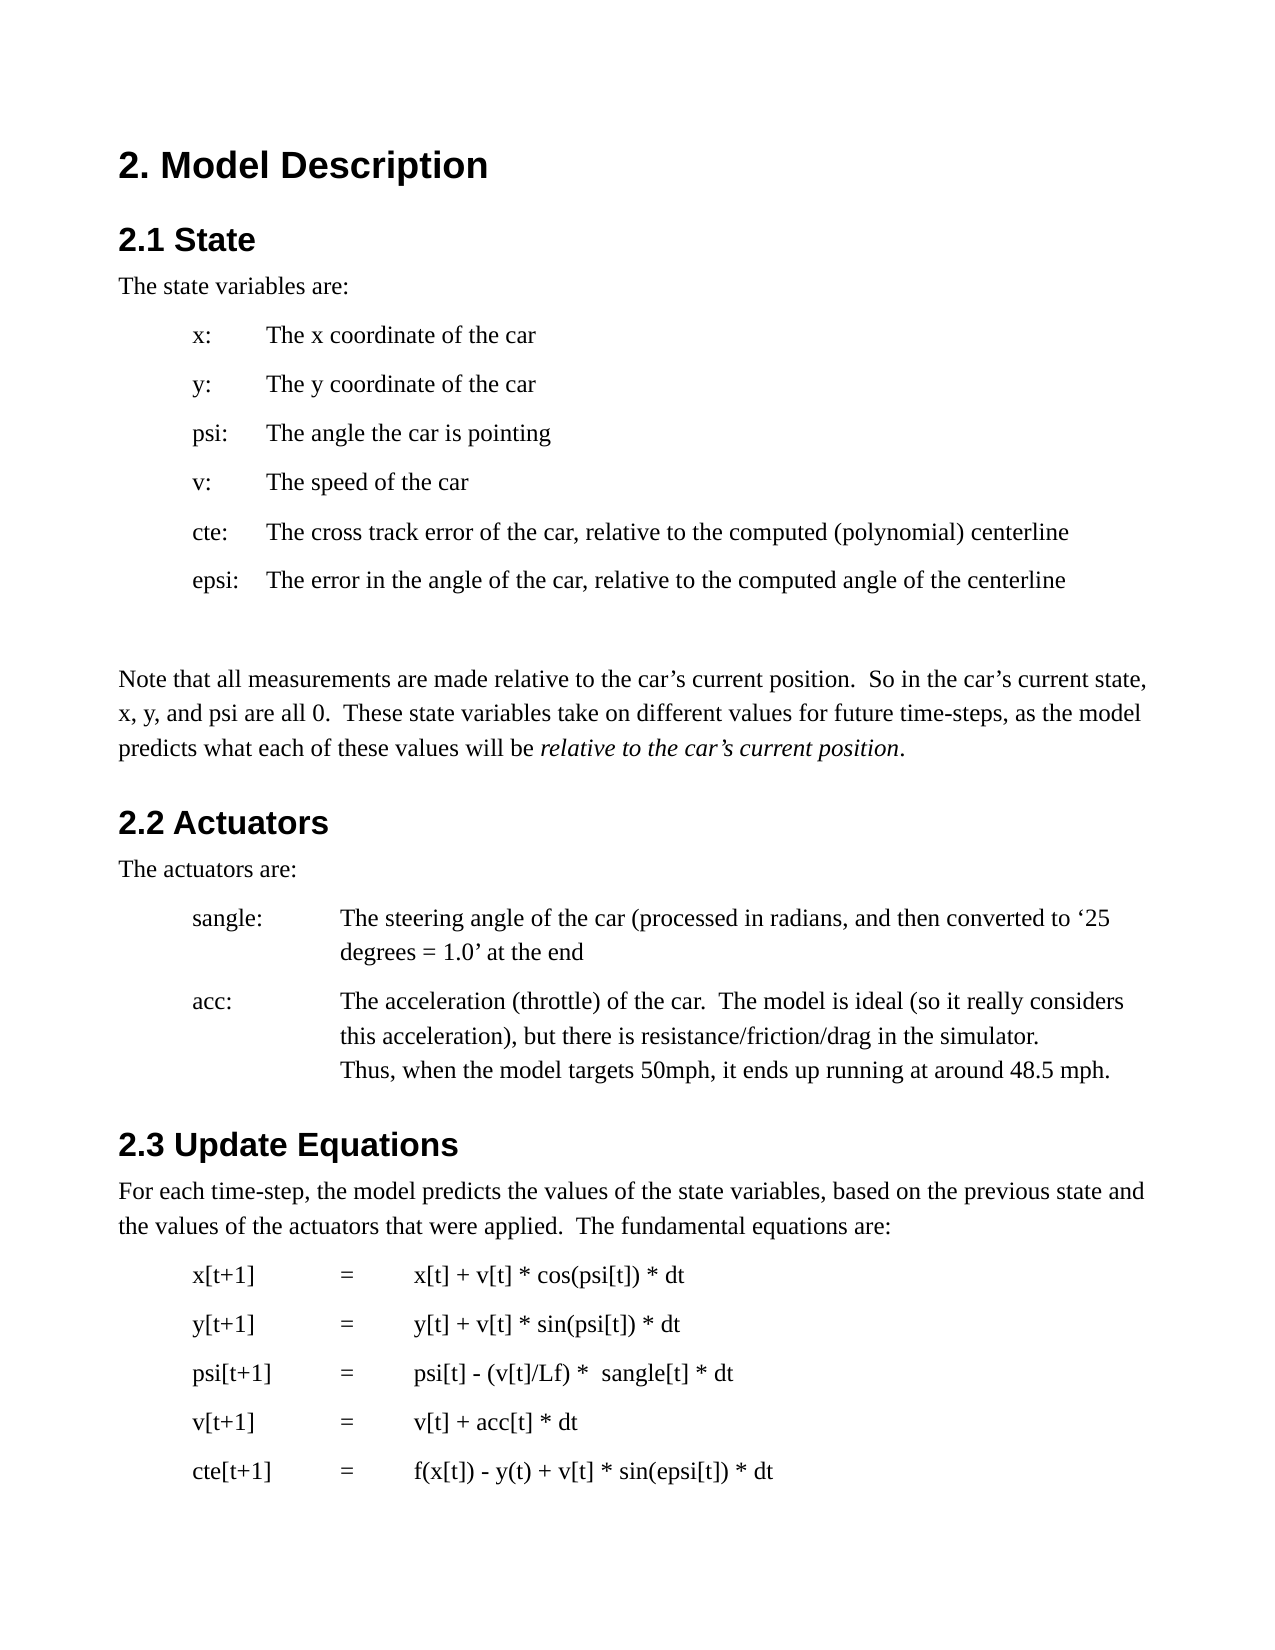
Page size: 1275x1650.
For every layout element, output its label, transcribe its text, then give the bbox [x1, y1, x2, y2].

text epsi: The error in the angle of the car, relative to the computed angle of the centerline [118, 566, 1157, 594]
text v[t+1] = v[t] + acc[t] * dt [118, 1407, 1157, 1436]
text psi: The angle the car is pointing [118, 418, 1157, 447]
subtitle 2. Model Description [118, 143, 1157, 187]
text y[t+1] = y[t] + v[t] * sin(psi[t]) * dt [118, 1309, 1157, 1338]
subtitle 2.3 Update Equations [118, 1125, 1157, 1164]
text x: The x coordinate of the car [118, 320, 1157, 349]
text psi[t+1] = psi[t] - (v[t]/Lf) * sangle[t] * dt [118, 1358, 1157, 1387]
text cte: The cross track error of the car, relative to the computed (polynomial) centerline [118, 517, 1157, 545]
text v: The speed of the car [118, 467, 1157, 496]
text For each time-step, the model predicts the values of the state variables, based on the previous state and the values of the actuators that were applied. The fundamental equations are: [118, 1176, 1157, 1239]
text x[t+1] = x[t] + v[t] * cos(psi[t]) * dt [118, 1260, 1157, 1289]
text Note that all measurements are made relative to the car’s current position. So in the car’s current state, x, y, and psi are all 0. These state variables take on different values for future time-steps, as the model predicts what each of these values will be relative to the car’s current position. [118, 664, 1157, 761]
text sangle: The steering angle of the car (processed in radians, and then converted to ‘25 degrees = 1.0’ at the end [118, 903, 1157, 966]
subtitle 2.2 Actuators [118, 803, 1157, 841]
text acc: The acceleration (throttle) of the car. The model is ideal (so it really considers this acceleration), but there is resistance/friction/drag in the simulator. Thus, when the model targets 50mph, it ends up running at around 48.5 mph. [118, 986, 1157, 1084]
text The actuators are: [118, 854, 1157, 882]
subtitle 2.1 State [118, 220, 1157, 259]
text y: The y coordinate of the car [118, 369, 1157, 398]
text The state variables are: [118, 271, 1157, 300]
text cte[t+1] = f(x[t]) - y(t) + v[t] * sin(epsi[t]) * dt [118, 1456, 1157, 1485]
